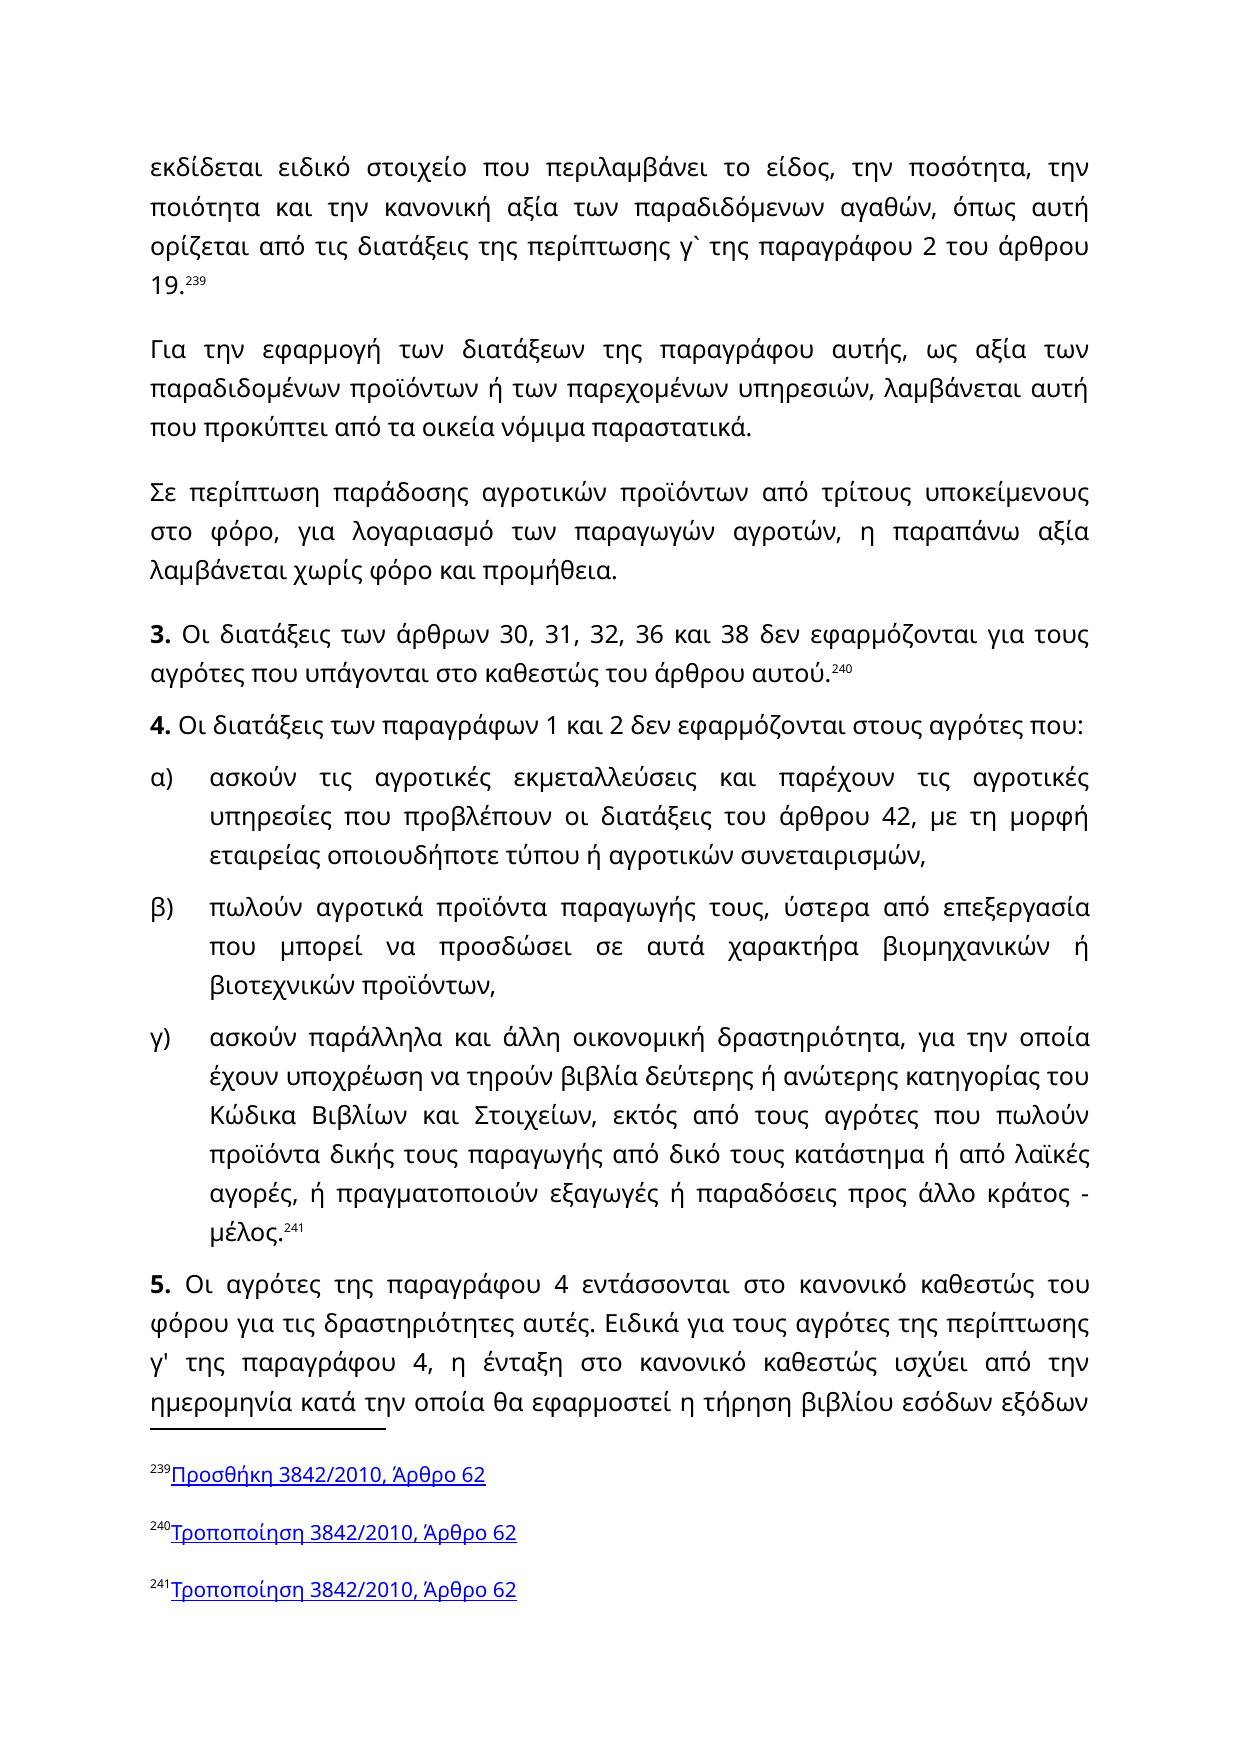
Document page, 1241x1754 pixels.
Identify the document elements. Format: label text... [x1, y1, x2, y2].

list β) πωλούν αγροτικά προϊόντα παραγωγής τους, ύστε­ρα από επεξεργασία που μπορεί να προσδώσει σε αυτά χαρακτήρα βιομηχανικών ή βιοτεχνικών προϊόντων, [150, 889, 1090, 1002]
text 5. Οι αγρότες της παραγράφου 4 εντάσσονται στο κα­νονικό καθεστώς του φόρου για τις δραστηριότητες αυτές. Ειδικά για τους αγρότες της περίπτωσης γ' της παρα­γράφου 4, η ένταξη στο κανονικό καθεστώς ισχύει από την ημερομηνία κατά την οποία θα εφαρμοστεί η τήρηση βιβλίου εσόδων εξόδων [150, 1267, 1090, 1418]
list γ) ασκούν παράλληλα και άλλη οικονομική δραστηριό­τητα, για την οποία έχουν υποχρέωση να τηρούν βιβλία δεύτερης ή ανώτερης κατηγορίας του Κώδικα Βιβλίων και Στοιχείων, εκτός από τους αγρότες που πωλούν προϊόντα δικής τους παραγωγής από δικό τους κατάστη­μα ή από λαϊκές αγορές, ή πραγματοποιούν εξαγωγές ή παραδόσεις προς άλλο κράτος - μέλος. [150, 1019, 1090, 1249]
list α) ασκούν τις αγροτικές εκμεταλλεύσεις και παρέχουν τις αγροτικές υπηρεσίες που προβλέπουν οι διατάξεις του άρθρου 42, με τη μορφή εταιρείας οποιουδήποτε τύ­που ή αγροτικών συνεταιρισμών, [150, 759, 1090, 872]
text Τροποποίηση 3842/2010, Άρθρο 62 [150, 1518, 1090, 1546]
text εκδίδεται ειδικό στοιχείο που περιλαμβάνει το είδος, την ποσότητα, την ποιότητα και την κανονική αξία των παραδιδόμενων αγαθών, όπως αυτή ορίζεται από τις διατάξεις της περίπτωσης γ` της παραγράφου 2 του άρθρου 19. [150, 150, 1090, 302]
text Για την εφαρμογή των διατάξεων της παραγράφου αυτής, ως αξία των παραδιδομένων προϊόντων ή των παρεχομένων υπηρεσιών, λαμβάνεται αυτή που προκύπτει από τα οικεία νόμιμα παραστατικά. [150, 332, 1090, 444]
text 4. Οι διατάξεις των παραγράφων 1 και 2 δεν εφαρμόζο­νται στους αγρότες που: [150, 707, 1090, 742]
text Προσθήκη 3842/2010, Άρθρο 62 [150, 1460, 1090, 1489]
text 3. Οι διατάξεις των άρθρων 30, 31, 32, 36 και 38 δεν εφαρμόζονται για τους αγρότες που υπάγονται στο κα­θεστώς του άρθρου αυτού. [150, 617, 1090, 690]
text Τροποποίηση 3842/2010, Άρθρο 62 [150, 1576, 1090, 1604]
text Σε περίπτωση παράδοσης αγροτικών προϊόντων από τρίτους υποκείμενους στο φόρο, για λογαριασμό των παραγωγών αγροτών, η παραπάνω αξία λαμβάνεται χωρίς φόρο και προμήθεια. [150, 474, 1090, 587]
